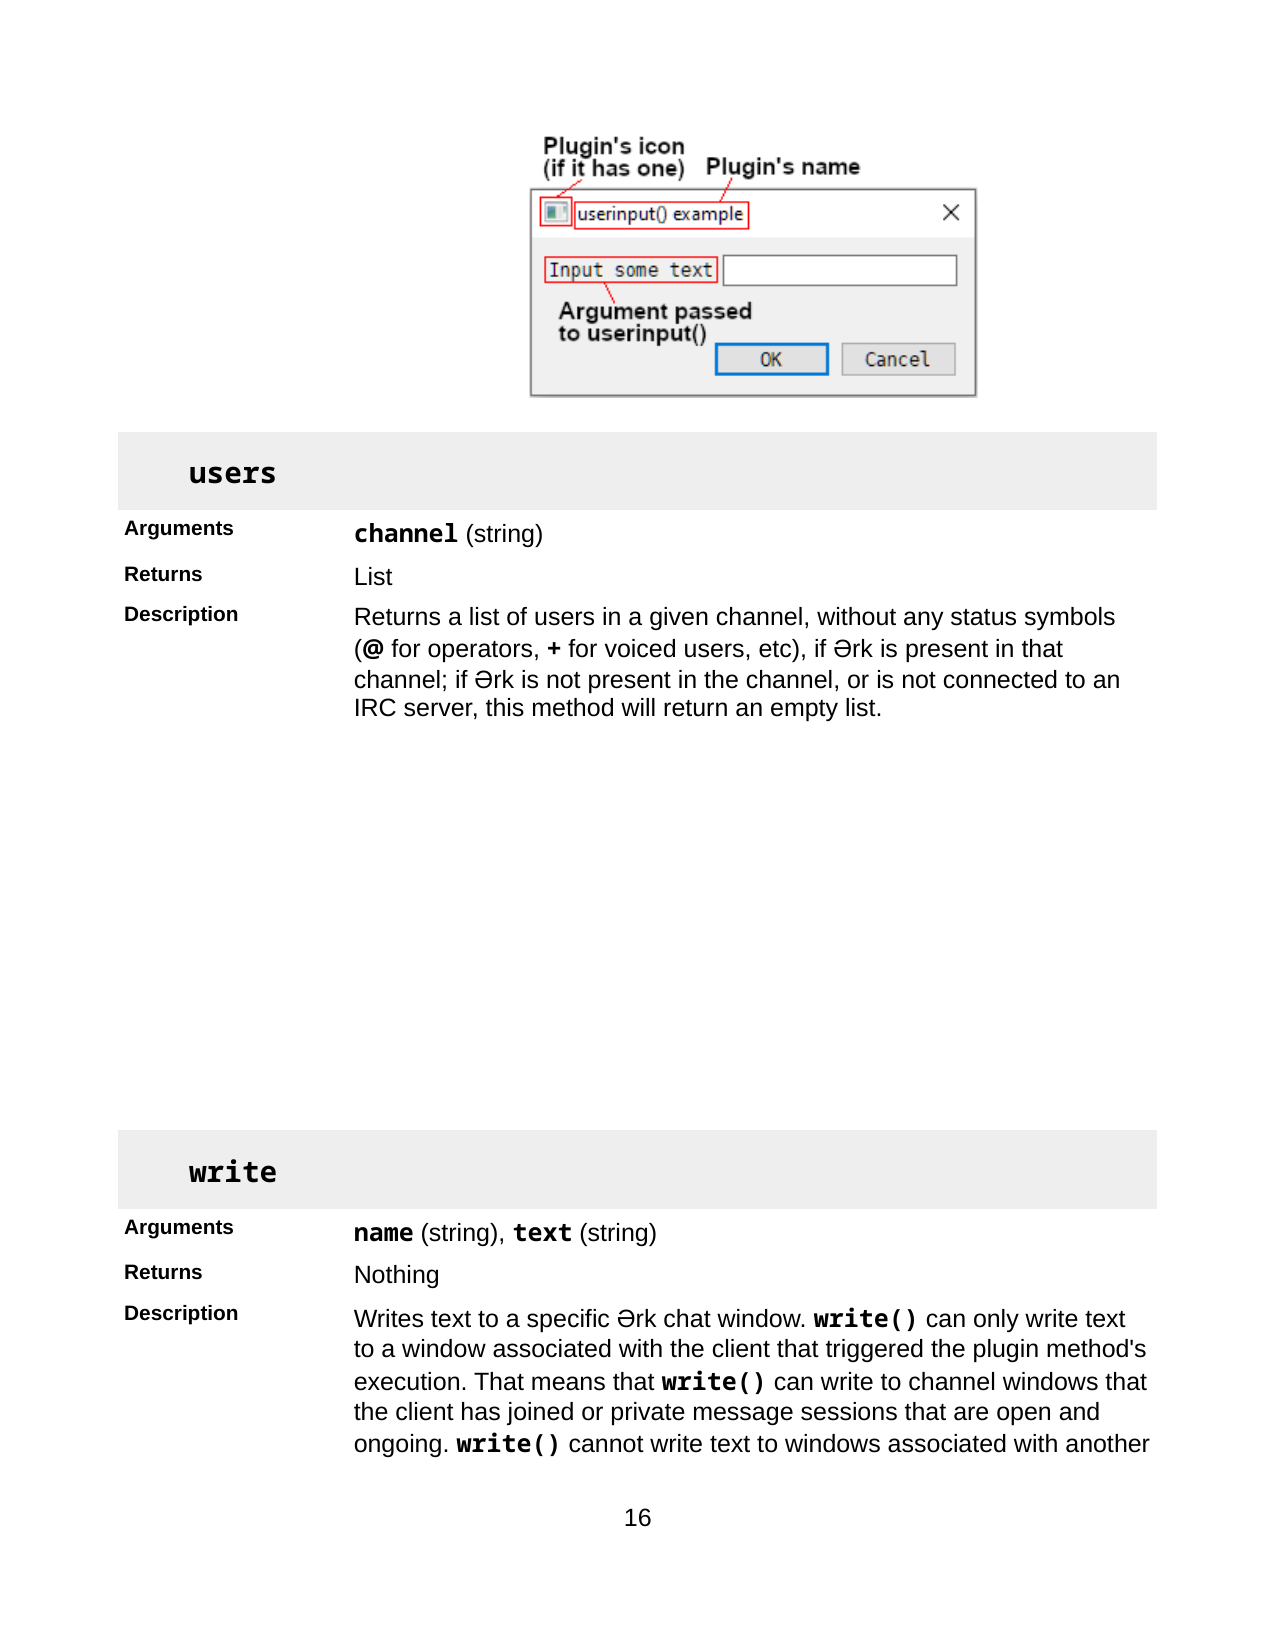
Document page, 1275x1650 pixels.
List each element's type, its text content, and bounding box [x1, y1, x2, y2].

table_cell Returns [118, 556, 348, 596]
table_cell Arguments [118, 510, 348, 556]
table_cell Nothing [348, 1254, 1157, 1294]
table_cell Returns a list of users in a given channel, without any status symbols (@ for operators, + for voiced users, etc), if Ərk is present in that channel; if Ərk is not present in the channel, or is not connected to an IRC server, this method will return an empty list. [348, 596, 1157, 728]
table_header [348, 432, 1157, 510]
table_header users [118, 432, 348, 510]
table_cell [118, 118, 348, 403]
table_cell Arguments [118, 1209, 348, 1254]
table_cell [348, 118, 1159, 403]
table_cell name (string), text (string) [348, 1209, 1157, 1254]
table_cell List [348, 556, 1157, 596]
table_cell Description [118, 1295, 348, 1466]
table_header [348, 1130, 1157, 1209]
table_cell channel (string) [348, 510, 1157, 556]
picture [529, 123, 978, 398]
table_cell Writes text to a specific Ərk chat window. write() can only write text to a window associated with the client that triggered the plugin method's execution. That means that write() can write to channel windows that the client has joined or private message sessions that are open and ongoing. write() cannot write text to windows associated with another [348, 1295, 1157, 1466]
table_cell Description [118, 596, 348, 728]
table_cell Returns [118, 1254, 348, 1294]
table_header write [118, 1130, 348, 1209]
